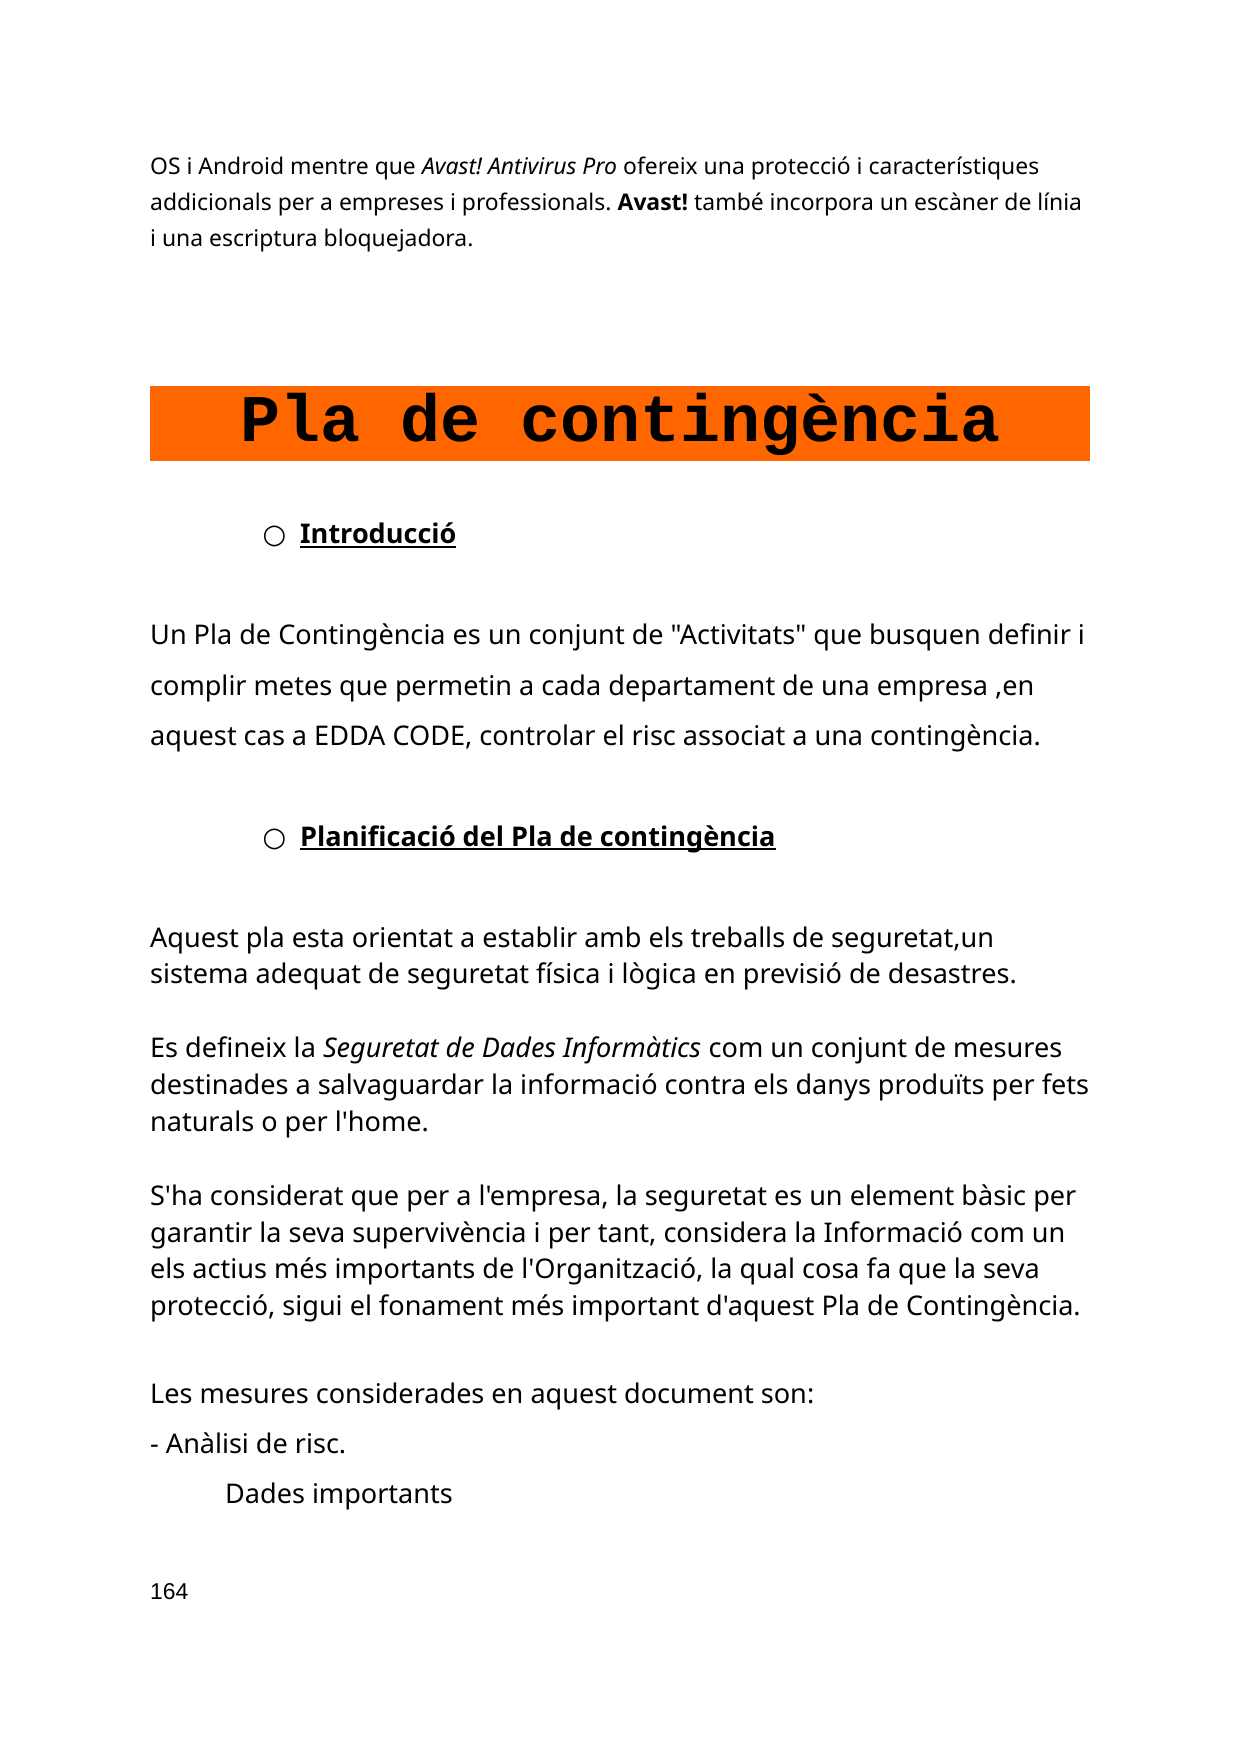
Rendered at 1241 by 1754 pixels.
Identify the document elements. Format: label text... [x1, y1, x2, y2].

text S'ha considerat que per a l'empresa, la seguretat es un element bàsic per garantir la seva supervivència i per tant, considera la Informació com un els actius més importants de l'Organització, la qual cosa fa que la seva protecció, sigui el fonament més important d'aquest Pla de Contingència. [150, 1176, 1090, 1324]
text Dades importants [150, 1475, 1090, 1512]
text Les mesures considerades en aquest document son: [150, 1374, 1090, 1411]
list Planificació del Pla de contingència [262, 817, 1090, 854]
list Introducció [262, 515, 1090, 552]
text Es defineix la Seguretat de Dades Informàtics com un conjunt de mesures destinades a salvaguardar la informació contra els danys produïts per fets naturals o per l'home. [150, 1029, 1090, 1139]
text Un Pla de Contingència es un conjunt de "Activitats" que busquen definir i complir metes que permetin a cada departament de una empresa ,en aquest cas a EDDA CODE, controlar el risc associat a una contingència. [150, 616, 1090, 753]
text - Anàlisi de risc. [150, 1424, 1090, 1461]
text Pla de contingència [150, 386, 1090, 461]
text OS i Android mentre que Avast! Antivirus Pro ofereix una protecció i característiques addicionals per a empreses i professionals. Avast! també incorpora un escàner de línia i una escriptura bloquejadora. [150, 150, 1090, 253]
text Aquest pla esta orientat a establir amb els treballs de seguretat,un sistema adequat de seguretat física i lògica en previsió de desastres. [150, 918, 1090, 992]
